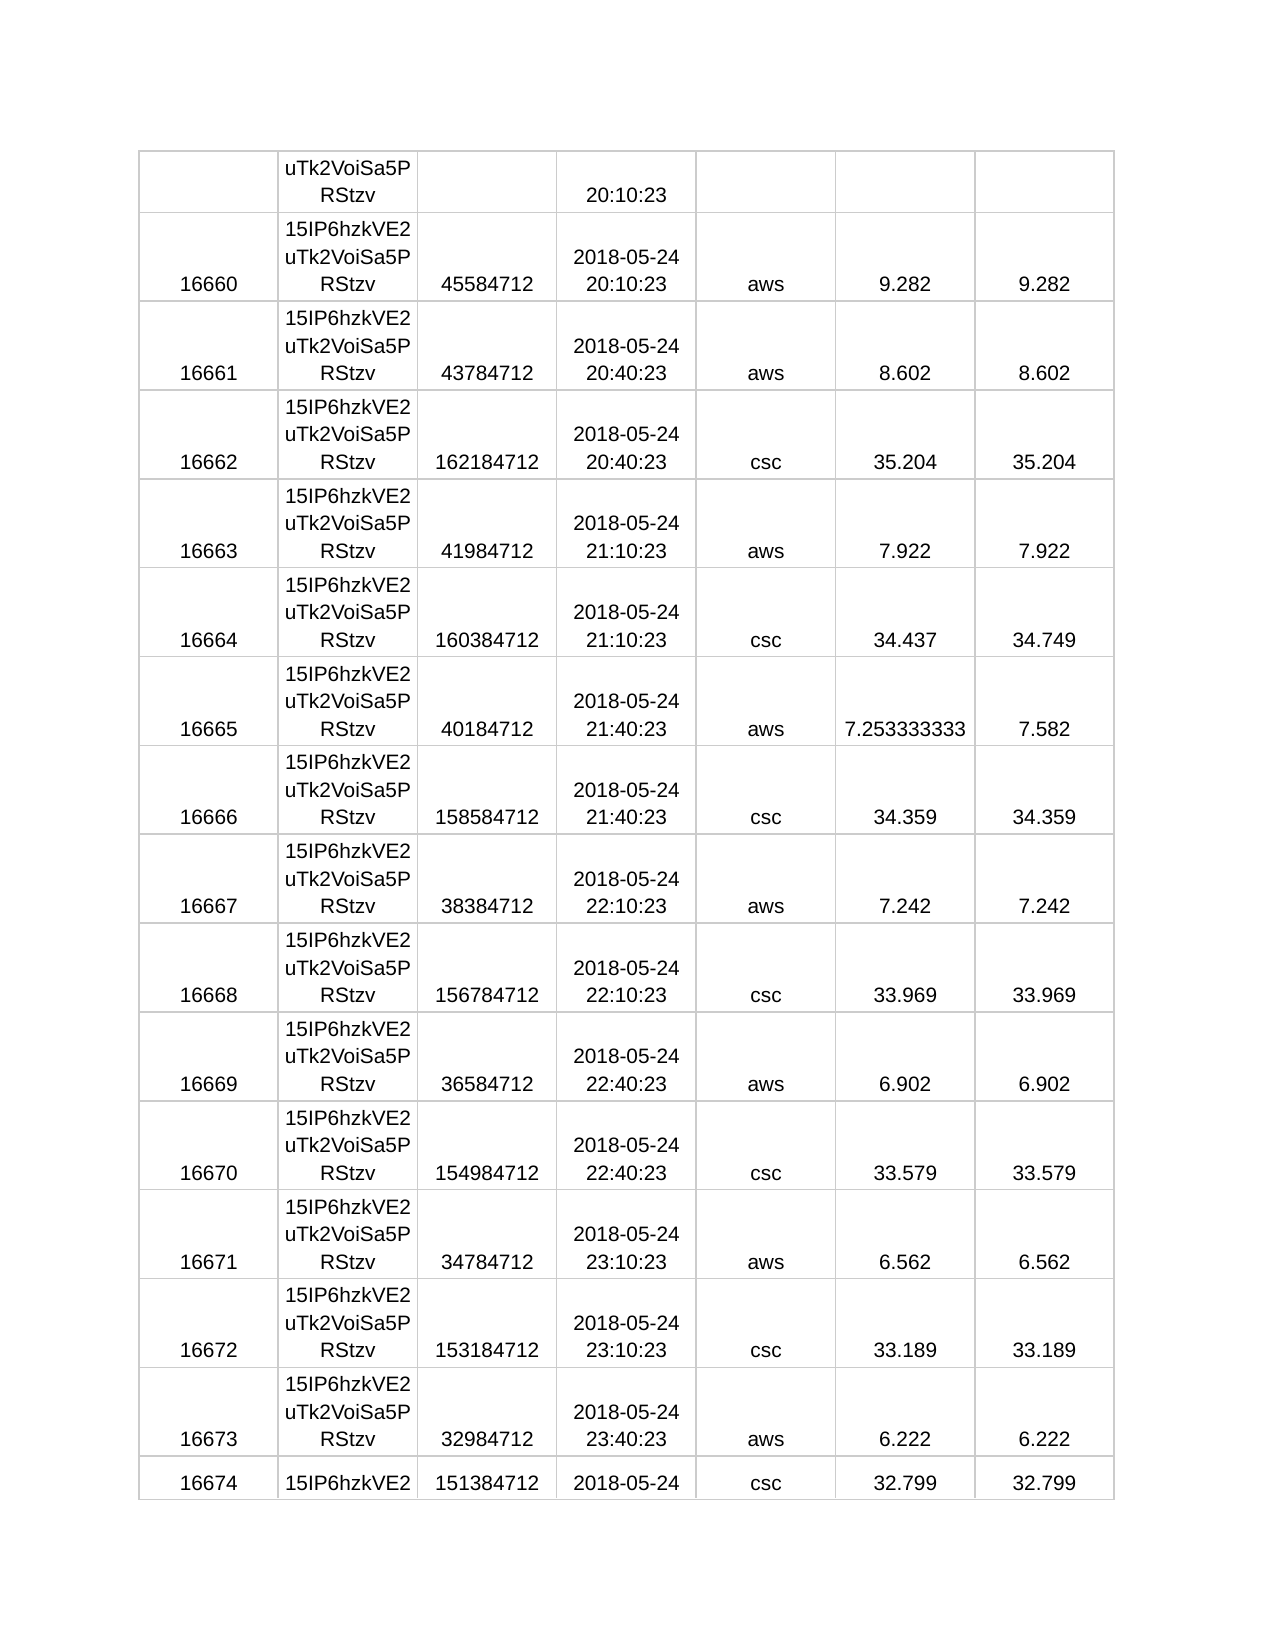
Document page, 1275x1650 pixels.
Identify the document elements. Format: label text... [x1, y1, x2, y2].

table_cell 35.204 [836, 391, 974, 478]
table_cell 15IP6hzkVE2uTk2VoiSa5PRStzv [279, 1279, 417, 1366]
table_cell 7.242 [836, 835, 974, 922]
table_cell [140, 152, 277, 211]
table_cell 15IP6hzkVE2uTk2VoiSa5PRStzv [279, 480, 417, 567]
table_cell [418, 152, 556, 211]
table_cell 34.359 [976, 746, 1113, 833]
table_cell 33.189 [836, 1279, 974, 1366]
table_cell 32.799 [836, 1457, 974, 1498]
table_cell 153184712 [418, 1279, 556, 1366]
table_cell uTk2VoiSa5PRStzv [279, 152, 417, 211]
table_cell aws [697, 302, 835, 389]
table_cell csc [697, 1279, 835, 1366]
table_cell 33.579 [976, 1102, 1113, 1189]
table_cell 33.579 [836, 1102, 974, 1189]
table_cell 32984712 [418, 1368, 556, 1455]
table_cell 15IP6hzkVE2uTk2VoiSa5PRStzv [279, 1013, 417, 1100]
table_cell csc [697, 391, 835, 478]
table_cell 34.749 [976, 568, 1113, 656]
table_cell [976, 152, 1113, 211]
table_cell 16664 [140, 568, 277, 656]
table_cell 16667 [140, 835, 277, 922]
table_cell aws [697, 1368, 835, 1455]
table_cell 16670 [140, 1102, 277, 1189]
table_cell 35.204 [976, 391, 1113, 478]
table_cell [697, 152, 835, 211]
table_cell 7.582 [976, 657, 1113, 744]
table_cell 2018-05-24 [557, 1457, 695, 1498]
table_cell 9.282 [976, 213, 1113, 300]
table_cell 6.902 [976, 1013, 1113, 1100]
table_cell csc [697, 746, 835, 833]
table_cell 9.282 [836, 213, 974, 300]
table_cell 15IP6hzkVE2uTk2VoiSa5PRStzv [279, 924, 417, 1011]
table_cell aws [697, 213, 835, 300]
table_cell 32.799 [976, 1457, 1113, 1498]
table_cell 2018-05-24 22:10:23 [557, 835, 695, 922]
table_cell 2018-05-24 20:40:23 [557, 302, 695, 389]
table_cell 6.562 [976, 1190, 1113, 1278]
table_cell 16660 [140, 213, 277, 300]
table_cell 41984712 [418, 480, 556, 567]
table_cell 2018-05-24 23:40:23 [557, 1368, 695, 1455]
table_cell 34.437 [836, 568, 974, 656]
table_cell 7.253333333 [836, 657, 974, 744]
table_cell 151384712 [418, 1457, 556, 1498]
table_cell 15IP6hzkVE2uTk2VoiSa5PRStzv [279, 1368, 417, 1455]
table_cell 15IP6hzkVE2uTk2VoiSa5PRStzv [279, 1102, 417, 1189]
table_cell 2018-05-24 22:40:23 [557, 1013, 695, 1100]
table_cell 2018-05-24 23:10:23 [557, 1190, 695, 1278]
table_cell 156784712 [418, 924, 556, 1011]
table_cell 20:10:23 [557, 152, 695, 211]
table_cell 7.922 [976, 480, 1113, 567]
table_cell 160384712 [418, 568, 556, 656]
table_cell 33.189 [976, 1279, 1113, 1366]
table_cell 7.242 [976, 835, 1113, 922]
table_cell 154984712 [418, 1102, 556, 1189]
table_cell 16674 [140, 1457, 277, 1498]
table_cell 16673 [140, 1368, 277, 1455]
table_cell 16661 [140, 302, 277, 389]
table_cell aws [697, 657, 835, 744]
table_cell 158584712 [418, 746, 556, 833]
table_cell aws [697, 480, 835, 567]
table_cell 16666 [140, 746, 277, 833]
table_cell aws [697, 1190, 835, 1278]
table_cell 15IP6hzkVE2uTk2VoiSa5PRStzv [279, 568, 417, 656]
table_cell 6.222 [976, 1368, 1113, 1455]
table_cell 16662 [140, 391, 277, 478]
table_cell 33.969 [976, 924, 1113, 1011]
table_cell 15IP6hzkVE2uTk2VoiSa5PRStzv [279, 746, 417, 833]
table_cell 15IP6hzkVE2uTk2VoiSa5PRStzv [279, 391, 417, 478]
table_cell 8.602 [836, 302, 974, 389]
table_cell 2018-05-24 23:10:23 [557, 1279, 695, 1366]
table_cell 2018-05-24 20:10:23 [557, 213, 695, 300]
table_cell 16669 [140, 1013, 277, 1100]
table_cell 45584712 [418, 213, 556, 300]
table_cell [836, 152, 974, 211]
table_cell 15IP6hzkVE2uTk2VoiSa5PRStzv [279, 302, 417, 389]
table_cell csc [697, 924, 835, 1011]
table_cell 6.562 [836, 1190, 974, 1278]
table_cell 33.969 [836, 924, 974, 1011]
table_cell 15IP6hzkVE2uTk2VoiSa5PRStzv [279, 657, 417, 744]
table_cell 34.359 [836, 746, 974, 833]
table_cell 2018-05-24 21:40:23 [557, 657, 695, 744]
table_cell 16672 [140, 1279, 277, 1366]
table_cell 34784712 [418, 1190, 556, 1278]
table_cell csc [697, 1102, 835, 1189]
table_cell 8.602 [976, 302, 1113, 389]
table_cell 6.902 [836, 1013, 974, 1100]
table_cell 16663 [140, 480, 277, 567]
table_cell 40184712 [418, 657, 556, 744]
table_cell 16665 [140, 657, 277, 744]
table_cell 2018-05-24 20:40:23 [557, 391, 695, 478]
table_cell 2018-05-24 21:10:23 [557, 568, 695, 656]
table_cell 2018-05-24 22:40:23 [557, 1102, 695, 1189]
table_cell 15IP6hzkVE2uTk2VoiSa5PRStzv [279, 213, 417, 300]
table_cell csc [697, 1457, 835, 1498]
table_cell 2018-05-24 21:10:23 [557, 480, 695, 567]
table_cell 7.922 [836, 480, 974, 567]
table_cell 15IP6hzkVE2uTk2VoiSa5PRStzv [279, 1190, 417, 1278]
table_cell aws [697, 1013, 835, 1100]
table_cell 2018-05-24 22:10:23 [557, 924, 695, 1011]
table_cell 6.222 [836, 1368, 974, 1455]
table_cell 16671 [140, 1190, 277, 1278]
table_cell aws [697, 835, 835, 922]
table_cell 36584712 [418, 1013, 556, 1100]
table_cell 2018-05-24 21:40:23 [557, 746, 695, 833]
table_cell 16668 [140, 924, 277, 1011]
table_cell 43784712 [418, 302, 556, 389]
table_cell 162184712 [418, 391, 556, 478]
table_cell 15IP6hzkVE2uTk2VoiSa5PRStzv [279, 835, 417, 922]
table_cell csc [697, 568, 835, 656]
table_cell 38384712 [418, 835, 556, 922]
table_cell 15IP6hzkVE2 [279, 1457, 417, 1498]
